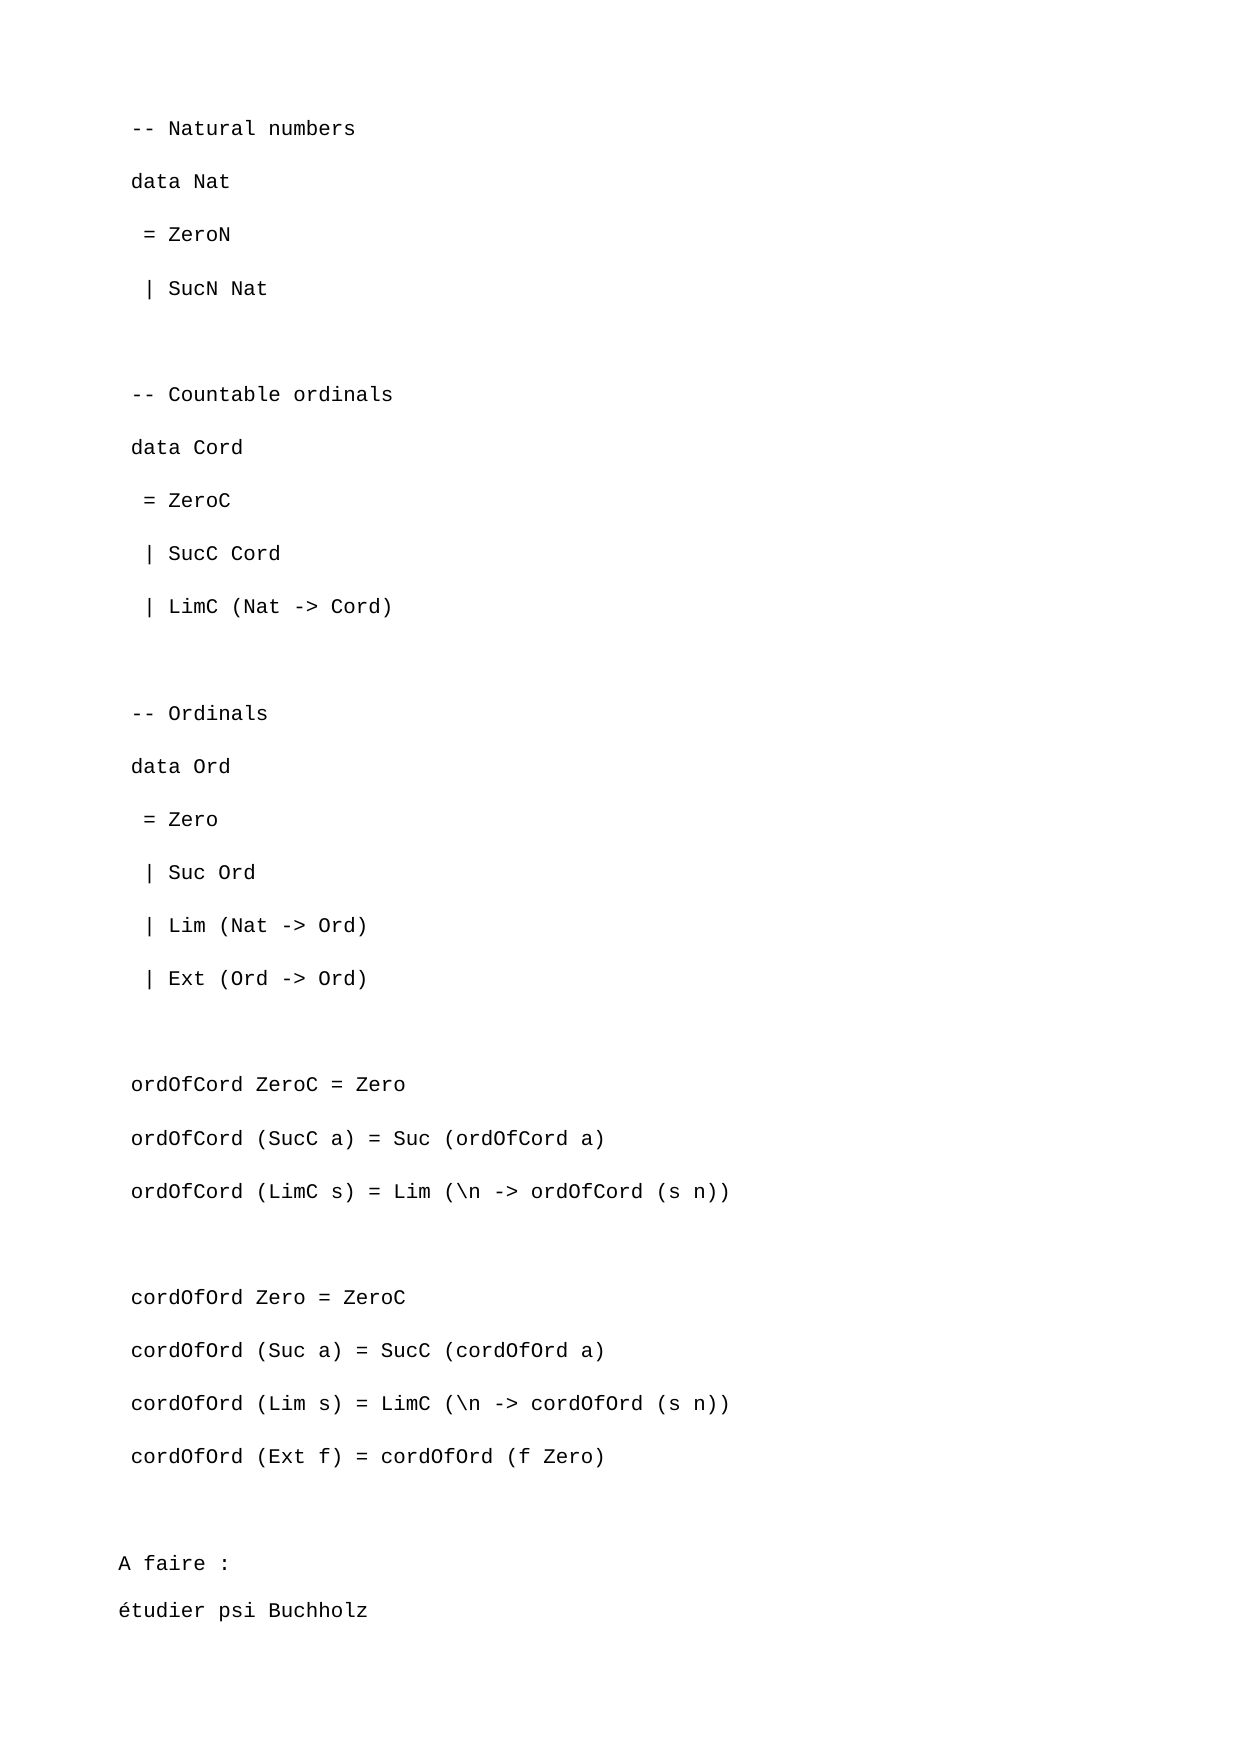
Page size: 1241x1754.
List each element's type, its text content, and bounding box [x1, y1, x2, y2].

text ordOfCord ZeroC = Zero [118, 1074, 1122, 1098]
text -- Countable ordinals [118, 384, 1122, 407]
text | SucN Nat [118, 277, 1122, 301]
text data Cord [118, 437, 1122, 461]
text | Lim (Nat -> Ord) [118, 915, 1122, 939]
text | SucC Cord [118, 543, 1122, 567]
text = Zero [118, 809, 1122, 832]
text data Nat [118, 171, 1122, 195]
text A faire : [118, 1552, 1122, 1576]
text = ZeroC [118, 490, 1122, 514]
text ordOfCord (SucC a) = Suc (ordOfCord a) [118, 1127, 1122, 1151]
text étudier psi Buchholz [118, 1600, 1122, 1623]
text ordOfCord (LimC s) = Lim (\n -> ordOfCord (s n)) [118, 1181, 1122, 1204]
text cordOfOrd (Lim s) = LimC (\n -> cordOfOrd (s n)) [118, 1393, 1122, 1417]
text | LimC (Nat -> Cord) [118, 596, 1122, 620]
text | Ext (Ord -> Ord) [118, 968, 1122, 992]
text data Ord [118, 756, 1122, 779]
text cordOfOrd Zero = ZeroC [118, 1287, 1122, 1311]
text cordOfOrd (Suc a) = SucC (cordOfOrd a) [118, 1340, 1122, 1364]
text = ZeroN [118, 224, 1122, 248]
text -- Natural numbers [118, 118, 1122, 142]
text | Suc Ord [118, 862, 1122, 886]
text -- Ordinals [118, 702, 1122, 726]
text cordOfOrd (Ext f) = cordOfOrd (f Zero) [118, 1446, 1122, 1470]
